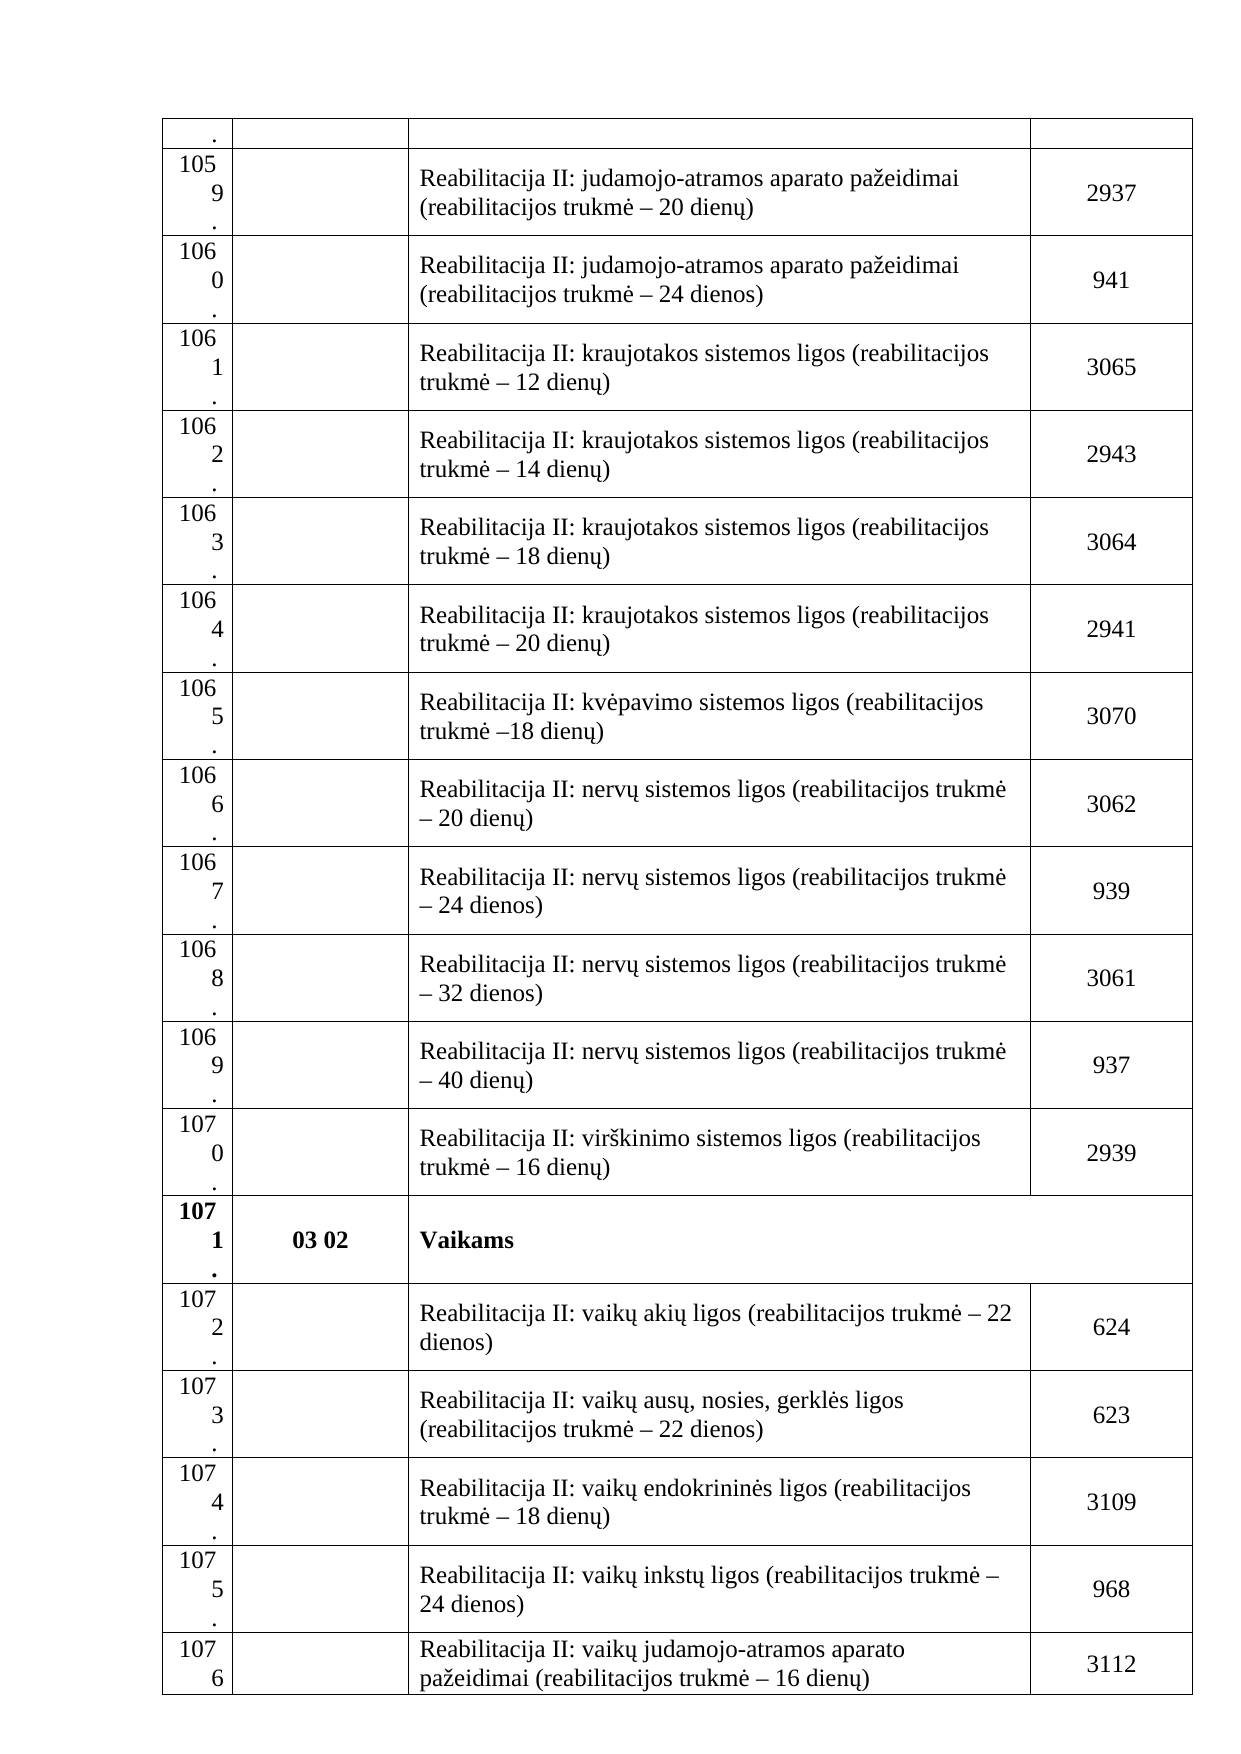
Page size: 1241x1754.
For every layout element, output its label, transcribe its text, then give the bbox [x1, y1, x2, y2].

table_cell 1064. [163, 585, 232, 672]
table_cell Reabilitacija II: kraujotakos sistemos ligos (reabilitacijos trukmė – 20 dienų) [409, 585, 1030, 672]
table_cell [233, 119, 408, 148]
table_cell [233, 324, 408, 410]
table_cell 1072. [163, 1284, 232, 1370]
table_cell [233, 585, 408, 672]
table_cell [233, 935, 408, 1021]
table_cell [233, 1371, 408, 1457]
table_cell [233, 847, 408, 933]
table_cell 03 02 [233, 1196, 408, 1283]
table_cell [233, 673, 408, 759]
table_cell Reabilitacija II: vaikų inkstų ligos (reabilitacijos trukmė – 24 dienos) [409, 1546, 1030, 1632]
table_cell Reabilitacija II: nervų sistemos ligos (reabilitacijos trukmė – 24 dienos) [409, 847, 1030, 933]
table_cell Reabilitacija II: nervų sistemos ligos (reabilitacijos trukmė – 32 dienos) [409, 935, 1030, 1021]
table_cell [233, 236, 408, 322]
table_cell 3070 [1031, 673, 1192, 759]
table_cell 1068. [163, 935, 232, 1021]
table_cell [233, 149, 408, 235]
table_cell Reabilitacija II: nervų sistemos ligos (reabilitacijos trukmė – 40 dienų) [409, 1022, 1030, 1108]
table_cell 1071. [163, 1196, 232, 1283]
table_cell Reabilitacija II: kraujotakos sistemos ligos (reabilitacijos trukmė – 12 dienų) [409, 324, 1030, 410]
table_cell 937 [1031, 1022, 1192, 1108]
table_cell . [163, 119, 232, 148]
table_cell [233, 1022, 408, 1108]
table_cell 941 [1031, 236, 1192, 322]
table_cell 2937 [1031, 149, 1192, 235]
table_cell Reabilitacija II: kvėpavimo sistemos ligos (reabilitacijos trukmė –18 dienų) [409, 673, 1030, 759]
table_cell 1066. [163, 760, 232, 846]
table_cell Reabilitacija II: vaikų judamojo-atramos aparato pažeidimai (reabilitacijos trukmė – 16 dienų) [409, 1633, 1030, 1694]
table_cell 3064 [1031, 498, 1192, 584]
table_cell [233, 760, 408, 846]
table_cell [233, 1284, 408, 1370]
table_cell 1075. [163, 1546, 232, 1632]
table_cell 624 [1031, 1284, 1192, 1370]
table_cell 1062. [163, 411, 232, 497]
table_cell 1061. [163, 324, 232, 410]
table_cell [233, 1546, 408, 1632]
table_cell Reabilitacija II: vaikų akių ligos (reabilitacijos trukmė – 22 dienos) [409, 1284, 1030, 1370]
table_cell Reabilitacija II: vaikų ausų, nosies, gerklės ligos (reabilitacijos trukmė – 22 dienos) [409, 1371, 1030, 1457]
table_cell Reabilitacija II: vaikų endokrininės ligos (reabilitacijos trukmė – 18 dienų) [409, 1458, 1030, 1544]
table_cell 1063. [163, 498, 232, 584]
table_cell [233, 1109, 408, 1195]
table_cell [409, 119, 1030, 148]
table_cell Reabilitacija II: kraujotakos sistemos ligos (reabilitacijos trukmė – 18 dienų) [409, 498, 1030, 584]
table_cell 1059. [163, 149, 232, 235]
table_cell 1060. [163, 236, 232, 322]
table_cell [233, 1458, 408, 1544]
table_cell 623 [1031, 1371, 1192, 1457]
table_cell 3061 [1031, 935, 1192, 1021]
table_cell Reabilitacija II: kraujotakos sistemos ligos (reabilitacijos trukmė – 14 dienų) [409, 411, 1030, 497]
table_cell 1070. [163, 1109, 232, 1195]
table_cell 3065 [1031, 324, 1192, 410]
table_cell 2939 [1031, 1109, 1192, 1195]
table_cell [233, 498, 408, 584]
table_cell Reabilitacija II: judamojo-atramos aparato pažeidimai (reabilitacijos trukmė – 20 dienų) [409, 149, 1030, 235]
table_cell 2941 [1031, 585, 1192, 672]
table_cell 3109 [1031, 1458, 1192, 1544]
table_cell 1074. [163, 1458, 232, 1544]
table_cell 2943 [1031, 411, 1192, 497]
table_cell 1073. [163, 1371, 232, 1457]
table_cell [1031, 119, 1192, 148]
table_cell 1069. [163, 1022, 232, 1108]
table_cell Vaikams [409, 1196, 1192, 1283]
table_cell 1065. [163, 673, 232, 759]
table_cell Reabilitacija II: nervų sistemos ligos (reabilitacijos trukmė – 20 dienų) [409, 760, 1030, 846]
table_cell 3062 [1031, 760, 1192, 846]
table_cell [233, 1633, 408, 1694]
table_cell 1076 [163, 1633, 232, 1694]
table_cell 939 [1031, 847, 1192, 933]
table_cell 1067. [163, 847, 232, 933]
table_cell 3112 [1031, 1633, 1192, 1694]
table_cell [233, 411, 408, 497]
table_cell Reabilitacija II: virškinimo sistemos ligos (reabilitacijos trukmė – 16 dienų) [409, 1109, 1030, 1195]
table_cell Reabilitacija II: judamojo-atramos aparato pažeidimai (reabilitacijos trukmė – 24 dienos) [409, 236, 1030, 322]
table_cell 968 [1031, 1546, 1192, 1632]
